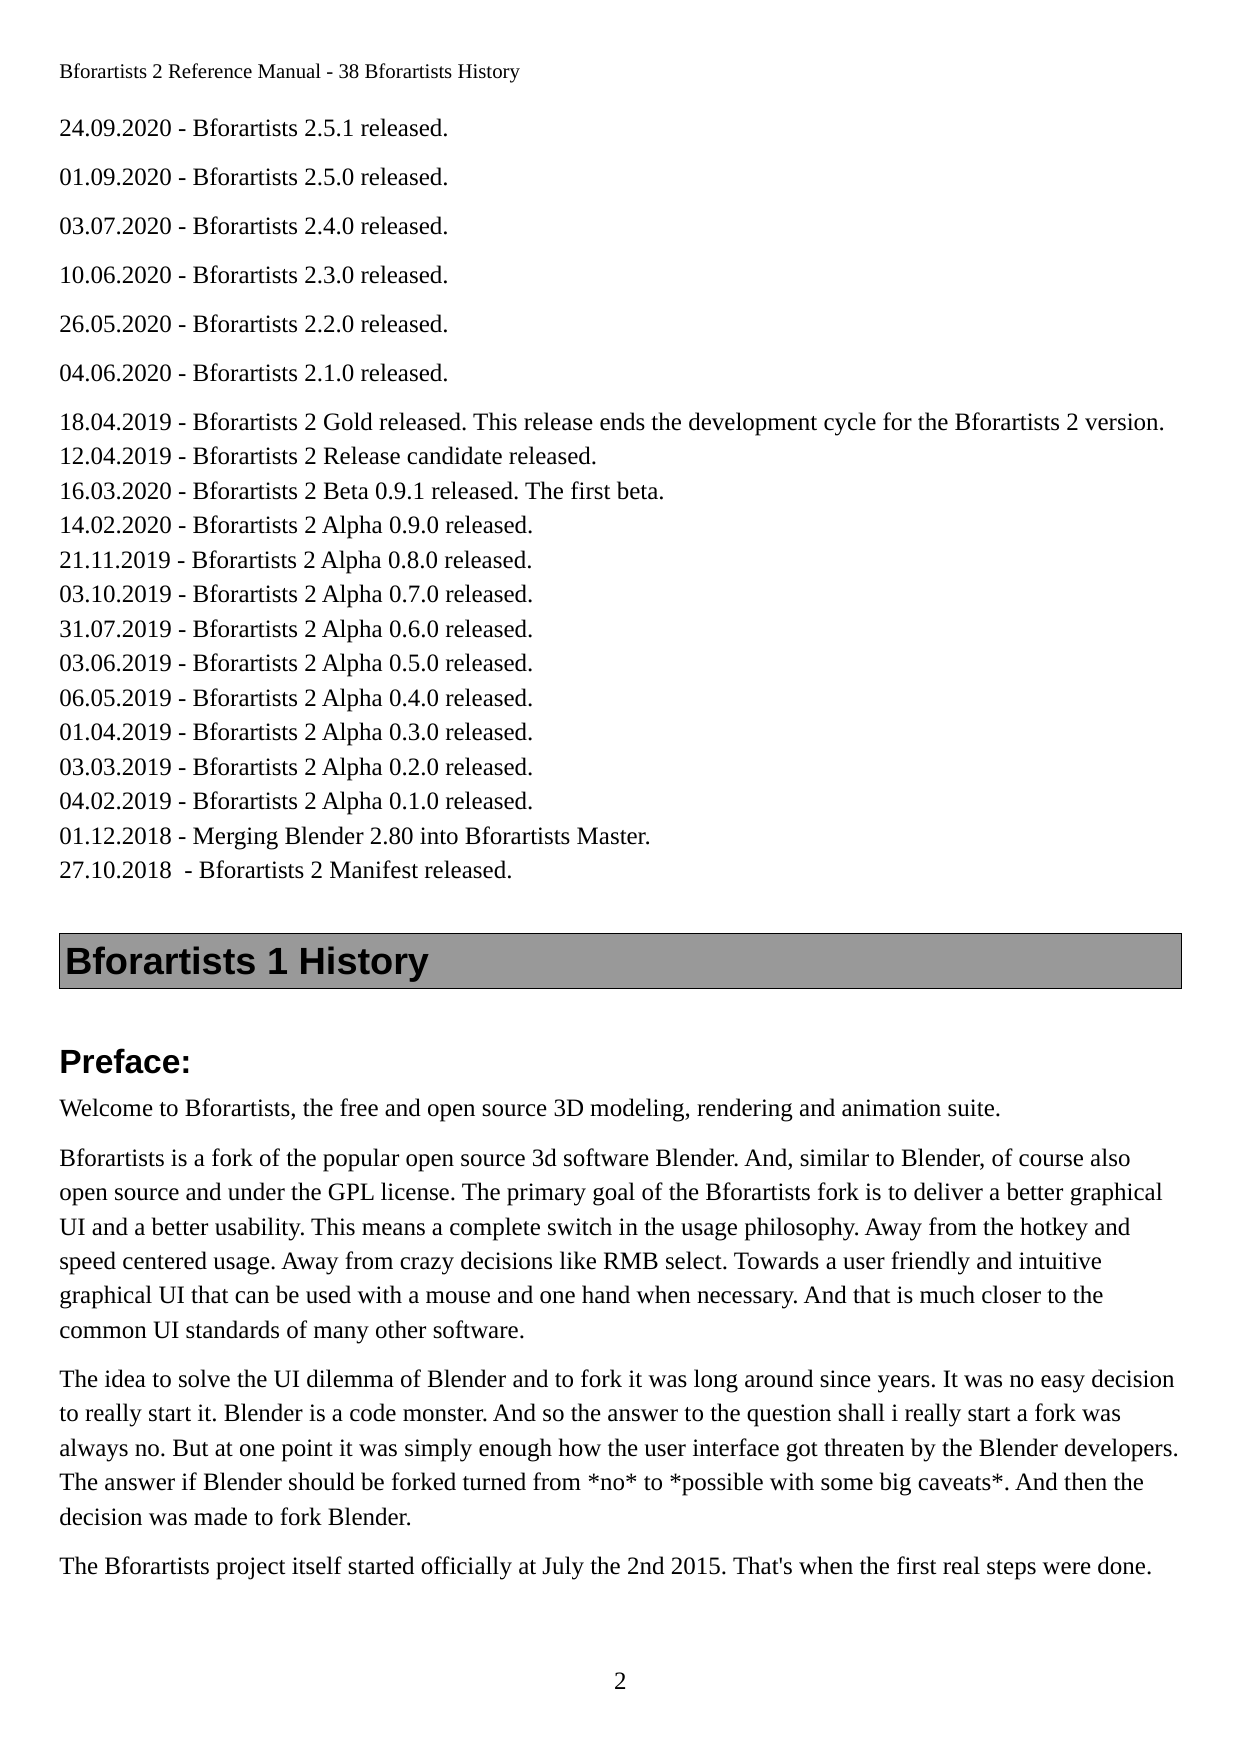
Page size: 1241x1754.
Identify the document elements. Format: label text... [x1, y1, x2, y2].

text The Bforartists project itself started officially at July the 2nd 2015. That's when the first real steps were done. [59, 1551, 1181, 1580]
text 24.09.2020 - Bforartists 2.5.1 released. [59, 113, 1181, 141]
text 04.06.2020 - Bforartists 2.1.0 released. [59, 358, 1181, 387]
subtitle Preface: [59, 1042, 1181, 1081]
table_header Bforartists 1 History [60, 934, 1181, 988]
text Welcome to Bforartists, the free and open source 3D modeling, rendering and animation suite. [59, 1093, 1181, 1122]
text 01.09.2020 - Bforartists 2.5.0 released. [59, 162, 1181, 190]
text 26.05.2020 - Bforartists 2.2.0 released. [59, 309, 1181, 338]
text Bforartists is a fork of the popular open source 3d software Blender. And, similar to Blender, of course also open source and under the GPL license. The primary goal of the Bforartists fork is to deliver a better graphical UI and a better usability. This means a complete switch in the usage philosophy. Away from the hotkey and speed centered usage. Away from crazy decisions like RMB select. Towards a user friendly and intuitive graphical UI that can be used with a mouse and one hand when necessary. And that is much closer to the common UI standards of many other software. [59, 1143, 1181, 1344]
text The idea to solve the UI dilemma of Blender and to fork it was long around since years. It was no easy decision to really start it. Blender is a code monster. And so the answer to the question shall i really start a fork was always no. But at one point it was simply enough how the user interface got threaten by the Blender developers. The answer if Blender should be forked turned from *no* to *possible with some big caveats*. And then the decision was made to fork Blender. [59, 1364, 1181, 1531]
text 18.04.2019 - Bforartists 2 Gold released. This release ends the development cycle for the Bforartists 2 version. 12.04.2019 - Bforartists 2 Release candidate released. 16.03.2020 - Bforartists 2 Beta 0.9.1 released. The first beta. 14.02.2020 - Bforartists 2 Alpha 0.9.0 released. 21.11.2019 - Bforartists 2 Alpha 0.8.0 released. 03.10.2019 - Bforartists 2 Alpha 0.7.0 released. 31.07.2019 - Bforartists 2 Alpha 0.6.0 released. 03.06.2019 - Bforartists 2 Alpha 0.5.0 released. 06.05.2019 - Bforartists 2 Alpha 0.4.0 released. 01.04.2019 - Bforartists 2 Alpha 0.3.0 released. 03.03.2019 - Bforartists 2 Alpha 0.2.0 released. 04.02.2019 - Bforartists 2 Alpha 0.1.0 released. 01.12.2018 - Merging Blender 2.80 into Bforartists Master. 27.10.2018 - Bforartists 2 Manifest released. [59, 407, 1181, 884]
text 10.06.2020 - Bforartists 2.3.0 released. [59, 260, 1181, 288]
text 03.07.2020 - Bforartists 2.4.0 released. [59, 211, 1181, 239]
